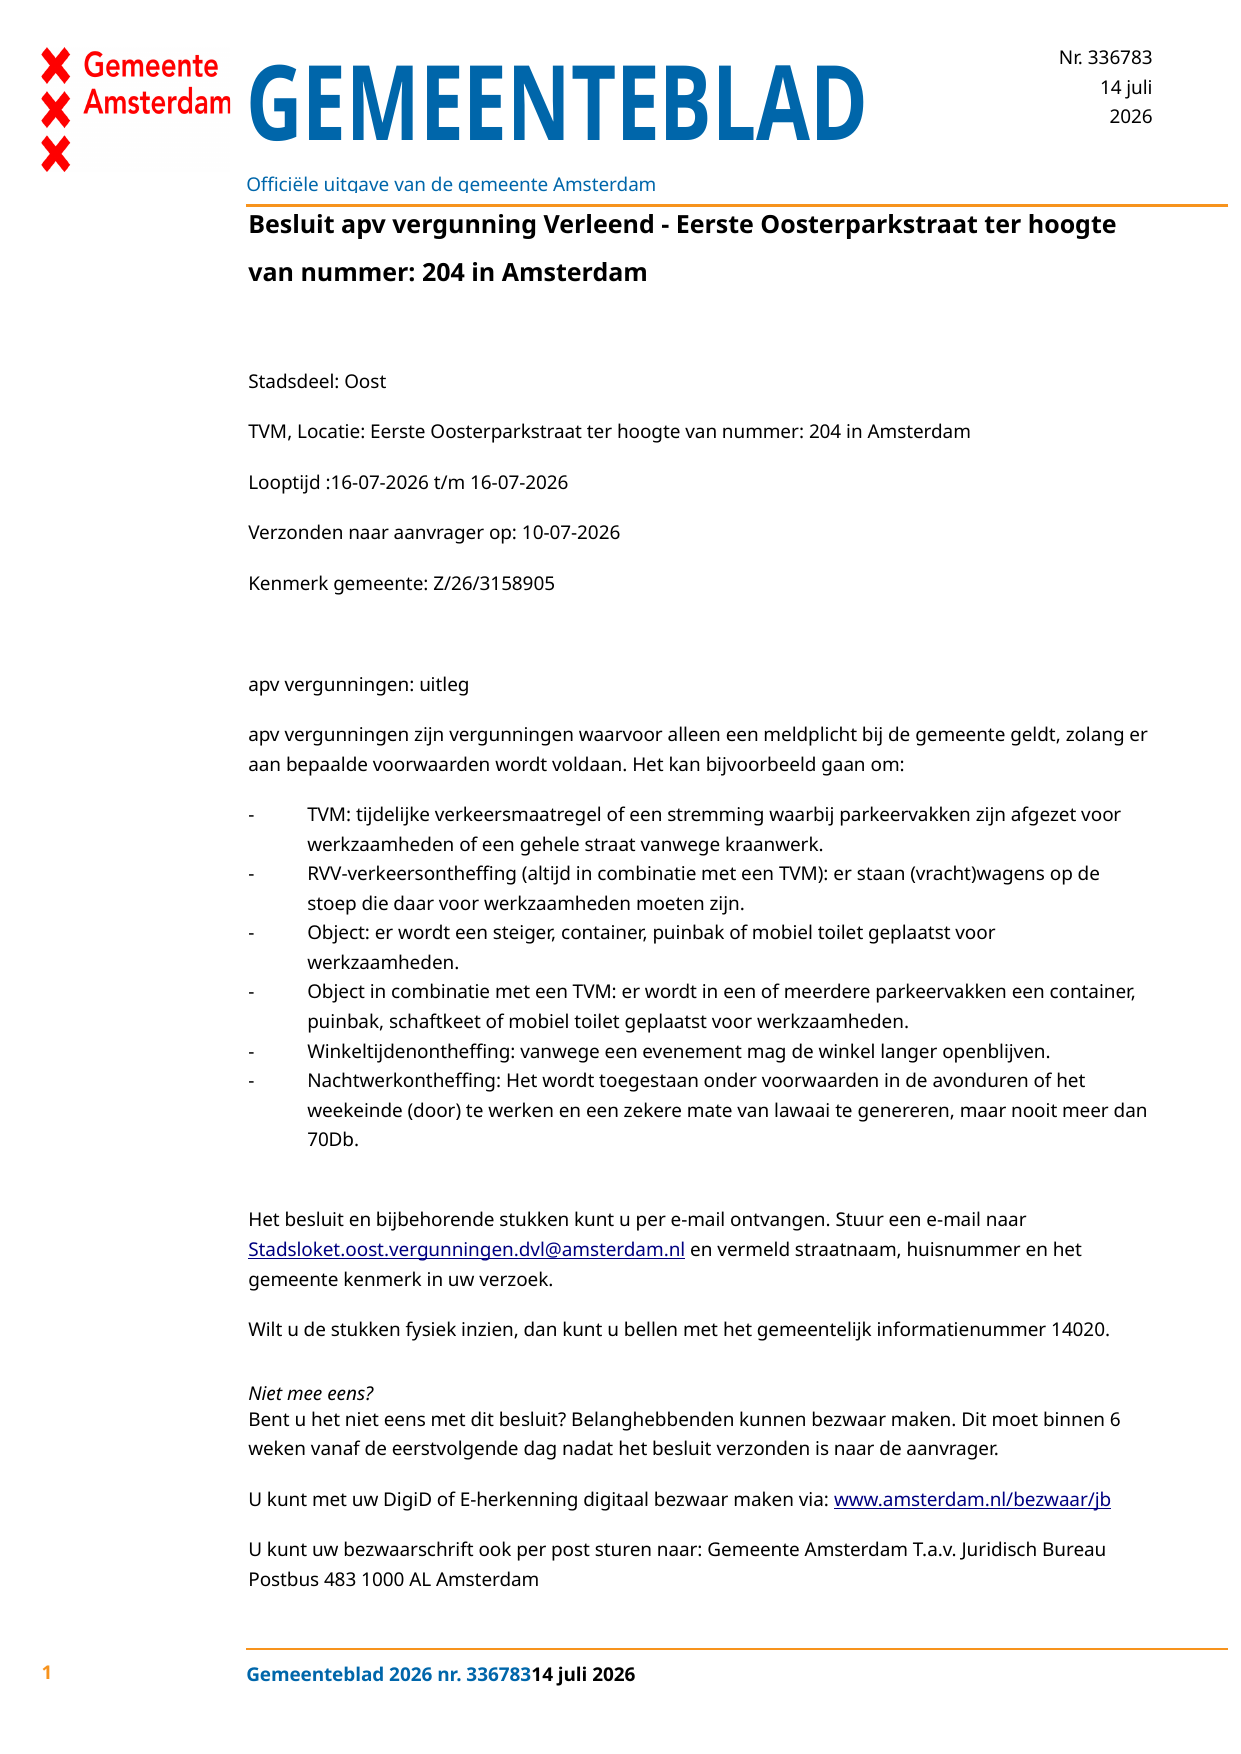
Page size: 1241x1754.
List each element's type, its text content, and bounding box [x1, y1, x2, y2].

text Verzonden naar aanvrager op: 10-07-2026 [248, 519, 1152, 545]
text Wilt u de stukken fysiek inzien, dan kunt u bellen met het gemeentelijk informatienummer 14020. [248, 1316, 1152, 1342]
list RVV-verkeersontheffing (altijd in combinatie met een TVM): er staan (vracht)wagens op de stoep die daar voor werkzaamheden moeten zijn. [248, 860, 1152, 916]
text apv vergunningen zijn vergunningen waarvoor alleen een meldplicht bij de gemeente geldt, zolang er aan bepaalde voorwaarden wordt voldaan. Het kan bijvoorbeeld gaan om: [248, 721, 1152, 777]
text Besluit apv vergunning Verleend - Eerste Oosterparkstraat ter hoogte van nummer: 204 in Amsterdam [248, 207, 1152, 288]
text Kenmerk gemeente: Z/26/3158905 [248, 570, 1152, 596]
text Stadsdeel: Oost [248, 368, 1152, 394]
list Object in combinatie met een TVM: er wordt in een of meerdere parkeervakken een container, puinbak, schaftkeet of mobiel toilet geplaatst voor werkzaamheden. [248, 979, 1152, 1034]
text Looptijd :16-07-2026 t/m 16-07-2026 [248, 469, 1152, 495]
list Winkeltijdenontheffing: vanwege een evenement mag de winkel langer openblijven. [248, 1038, 1152, 1064]
text Bent u het niet eens met dit besluit? Belanghebbenden kunnen bezwaar maken. Dit moet binnen 6 weken vanaf de eerstvolgende dag nadat het besluit verzonden is naar de aanvrager. [248, 1406, 1152, 1461]
list TVM: tijdelijke verkeersmaatregel of een stremming waarbij parkeervakken zijn afgezet voor werkzaamheden of een gehele straat vanwege kraanwerk. [248, 801, 1152, 857]
text Het besluit en bijbehorende stukken kunt u per e-mail ontvangen. Stuur een e-mail naar Stadsloket.oost.vergunningen.dvl@amsterdam.nl en vermeld straatnaam, huisnummer en het gemeente kenmerk in uw verzoek. [248, 1207, 1152, 1292]
text TVM, Locatie: Eerste Oosterparkstraat ter hoogte van nummer: 204 in Amsterdam [248, 419, 1152, 444]
list Nachtwerkontheffing: Het wordt toegestaan onder voorwaarden in de avonduren of het weekeinde (door) te werken en een zekere mate van lawaai te genereren, maar nooit meer dan 70Db. [248, 1067, 1152, 1152]
text U kunt uw bezwaarschrift ook per post sturen naar: Gemeente Amsterdam T.a.v. Juridisch Bureau Postbus 483 1000 AL Amsterdam [248, 1536, 1152, 1592]
text U kunt met uw DigiD of E-herkenning digitaal bezwaar maken via: www.amsterdam.nl/bezwaar/jb [248, 1486, 1152, 1512]
list Object: er wordt een steiger, container, puinbak of mobiel toilet geplaatst voor werkzaamheden. [248, 919, 1152, 975]
text Niet mee eens? [248, 1380, 1152, 1406]
picture [41, 47, 231, 172]
text apv vergunningen: uitleg [248, 671, 1152, 697]
